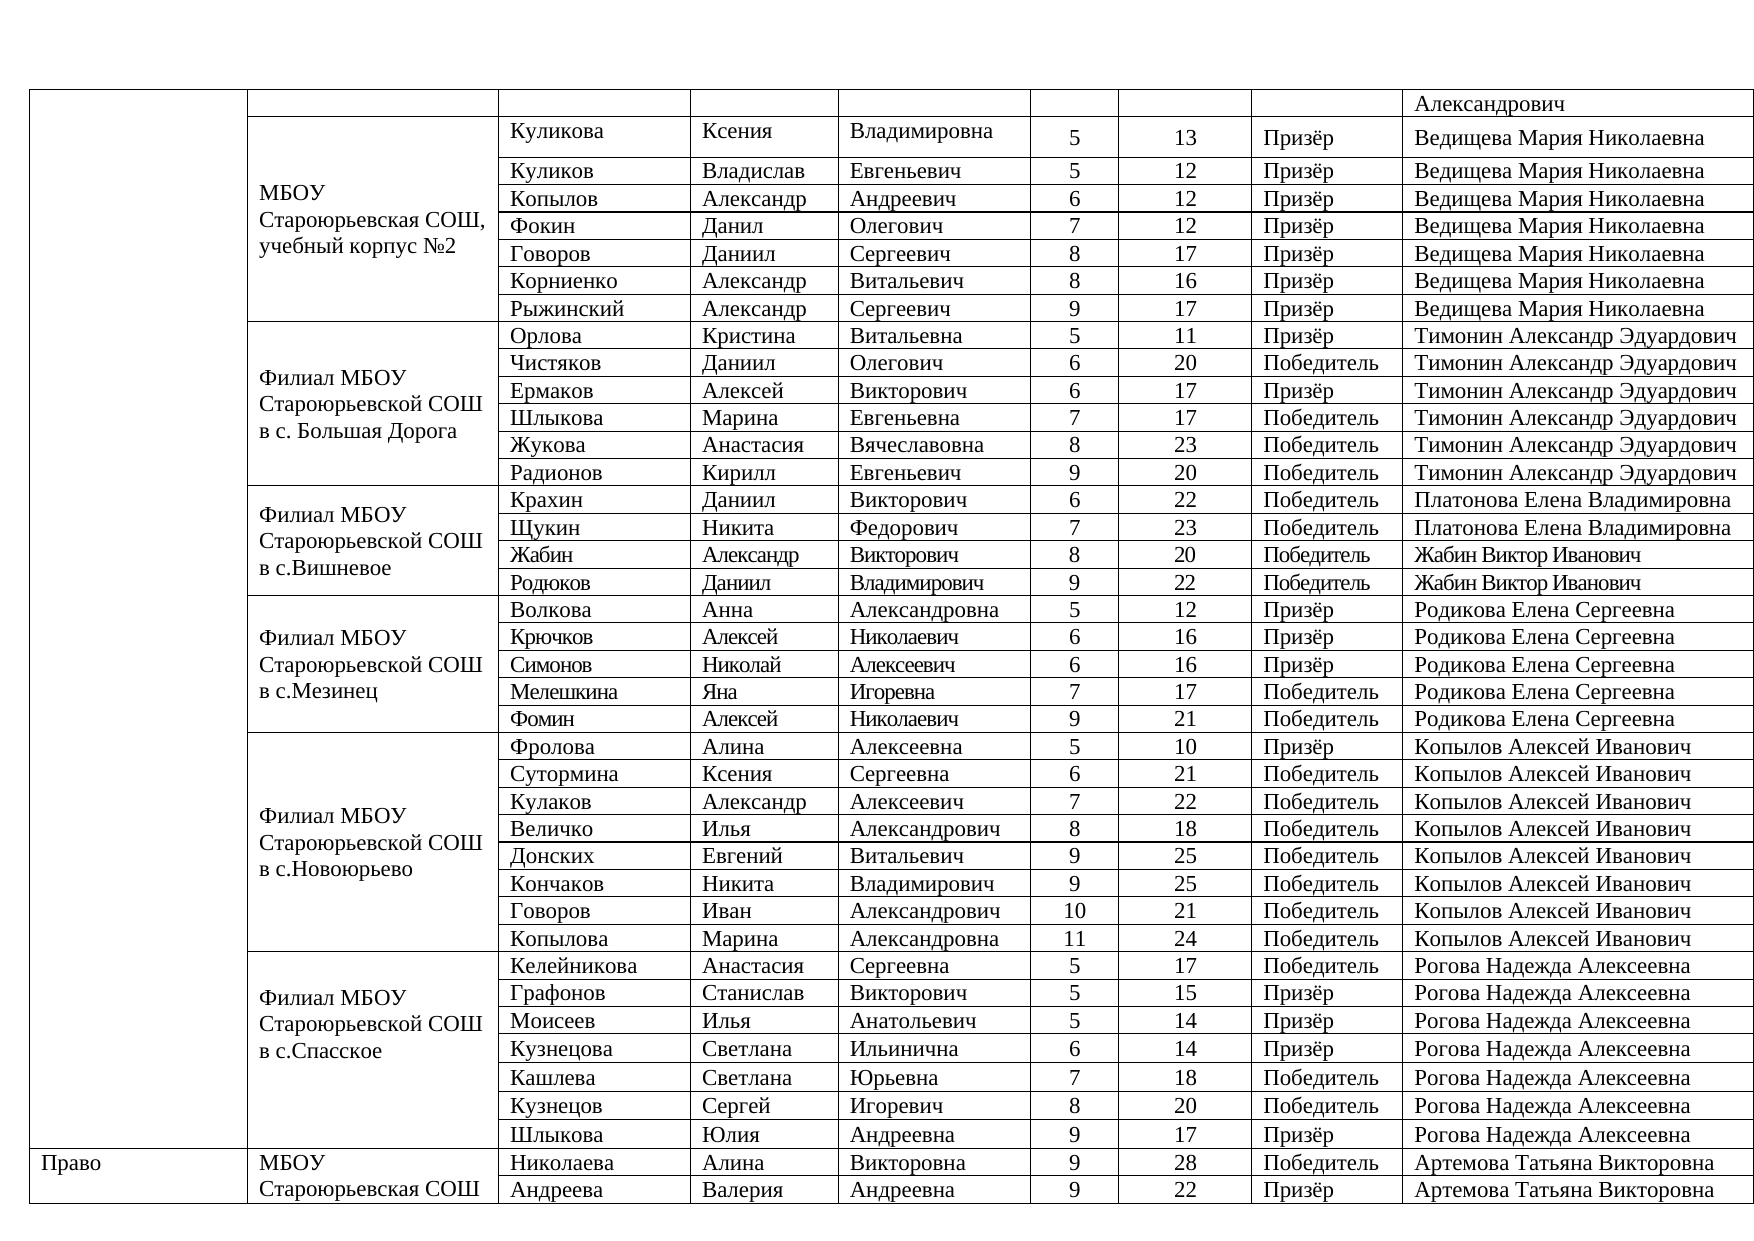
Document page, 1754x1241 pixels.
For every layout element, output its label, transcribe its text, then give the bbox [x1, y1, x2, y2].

table_cell Жабин [499, 541, 690, 567]
table_cell Право [30, 1149, 247, 1203]
table_cell Родикова Елена Сергеевна [1403, 706, 1753, 732]
table_cell 24 [1119, 925, 1251, 951]
table_cell 12 [1119, 596, 1251, 622]
table_cell 22 [1119, 569, 1251, 595]
table_cell 18 [1119, 1063, 1251, 1091]
table_cell Даниил [691, 349, 838, 376]
table_cell 9 [1031, 295, 1118, 321]
table_cell 9 [1031, 1176, 1118, 1203]
table_cell Ермаков [499, 377, 690, 403]
table_cell Победитель [1252, 404, 1402, 431]
table_cell Моисеев [499, 1007, 690, 1033]
table_cell 9 [1031, 843, 1118, 869]
table_cell Рогова Надежда Алексеевна [1403, 1120, 1753, 1148]
table_cell 16 [1119, 267, 1251, 293]
table_cell Кузнецов [499, 1092, 690, 1119]
table_cell Анатольевич [839, 1007, 1030, 1033]
table_cell Илья [691, 1007, 838, 1033]
table_cell Игоревна [839, 678, 1030, 704]
table_cell Евгеньевич [839, 158, 1030, 184]
table_cell 20 [1119, 541, 1251, 567]
table_cell Симонов [499, 651, 690, 677]
table_cell Жабин Виктор Иванович [1403, 569, 1753, 595]
table_cell Ведищева Мария Николаевна [1403, 240, 1753, 266]
table_cell Копылов Алексей Иванович [1403, 925, 1753, 951]
table_cell Викторович [839, 980, 1030, 1006]
table_cell 18 [1119, 815, 1251, 841]
table_cell Андреевна [839, 1120, 1030, 1148]
table_cell 22 [1119, 788, 1251, 814]
table_cell Алексей [691, 377, 838, 403]
table_cell Олегович [839, 213, 1030, 239]
table_cell Келейникова [499, 952, 690, 978]
table_cell Призёр [1252, 267, 1402, 293]
table_cell Алексей [691, 623, 838, 650]
table_cell Светлана [691, 1034, 838, 1062]
table_cell Викторович [839, 377, 1030, 403]
table_cell 6 [1031, 486, 1118, 513]
table_cell Алексеевич [839, 788, 1030, 814]
table_cell Победитель [1252, 897, 1402, 924]
table_cell Победитель [1252, 349, 1402, 376]
table_cell Победитель [1252, 760, 1402, 787]
table_cell Рогова Надежда Алексеевна [1403, 1007, 1753, 1033]
table_cell Алина [691, 733, 838, 759]
table_cell 8 [1031, 240, 1118, 266]
table_cell Витальевич [839, 843, 1030, 869]
table_cell Никита [691, 870, 838, 896]
table_cell 9 [1031, 1149, 1118, 1175]
table_cell Орлова [499, 322, 690, 348]
table_cell Призёр [1252, 158, 1402, 184]
table_cell Крючков [499, 623, 690, 650]
table_cell Рогова Надежда Алексеевна [1403, 1092, 1753, 1119]
table_cell 5 [1031, 980, 1118, 1006]
table_cell Куликов [499, 158, 690, 184]
table_cell Марина [691, 925, 838, 951]
table_cell Копылов Алексей Иванович [1403, 760, 1753, 787]
table_cell 6 [1031, 651, 1118, 677]
table_cell Евгеньевна [839, 404, 1030, 431]
table_cell Сергеевич [839, 295, 1030, 321]
table_cell 21 [1119, 706, 1251, 732]
table_cell Донских [499, 843, 690, 869]
table_cell Станислав [691, 980, 838, 1006]
table_cell Родикова Елена Сергеевна [1403, 596, 1753, 622]
table_cell Андреевич [839, 185, 1030, 211]
table_cell Копылов Алексей Иванович [1403, 870, 1753, 896]
table_cell 7 [1031, 514, 1118, 540]
table_cell Андреевна [839, 1176, 1030, 1203]
table_cell Рогова Надежда Алексеевна [1403, 1063, 1753, 1091]
table_cell Алексеевна [839, 733, 1030, 759]
table_cell Викторовна [839, 1149, 1030, 1175]
table_cell Николай [691, 651, 838, 677]
table_cell Федорович [839, 514, 1030, 540]
table_cell Илья [691, 815, 838, 841]
table_cell Победитель [1252, 815, 1402, 841]
table_cell Ведищева Мария Николаевна [1403, 117, 1753, 157]
table_cell Победитель [1252, 678, 1402, 704]
table_cell 17 [1119, 404, 1251, 431]
table_cell 5 [1031, 322, 1118, 348]
table_cell Волкова [499, 596, 690, 622]
table_cell 6 [1031, 1034, 1118, 1062]
table_cell Жабин Виктор Иванович [1403, 541, 1753, 567]
table_cell Яна [691, 678, 838, 704]
table_cell Артемова Татьяна Викторовна [1403, 1149, 1753, 1175]
table_cell Копылов Алексей Иванович [1403, 843, 1753, 869]
table_cell Победитель [1252, 870, 1402, 896]
table_cell Призёр [1252, 295, 1402, 321]
table_cell 6 [1031, 185, 1118, 211]
table_cell Платонова Елена Владимировна [1403, 514, 1753, 540]
table_cell 12 [1119, 213, 1251, 239]
table_cell 7 [1031, 213, 1118, 239]
table_cell 11 [1119, 322, 1251, 348]
table_cell Призёр [1252, 1007, 1402, 1033]
table_cell Победитель [1252, 843, 1402, 869]
table_cell Тимонин Александр Эдуардович [1403, 349, 1753, 376]
table_cell Тимонин Александр Эдуардович [1403, 377, 1753, 403]
table_cell Александрович [1403, 90, 1753, 116]
table_cell 5 [1031, 117, 1118, 157]
table_cell 15 [1119, 980, 1251, 1006]
table_cell 17 [1119, 1120, 1251, 1148]
table_cell 16 [1119, 651, 1251, 677]
table_cell Александр [691, 788, 838, 814]
table_cell Графонов [499, 980, 690, 1006]
table_cell 6 [1031, 377, 1118, 403]
table_cell Александровна [839, 596, 1030, 622]
table_cell Ведищева Мария Николаевна [1403, 213, 1753, 239]
table_cell Призёр [1252, 117, 1402, 157]
table_cell Корниенко [499, 267, 690, 293]
table_cell Даниил [691, 569, 838, 595]
table_cell 6 [1031, 623, 1118, 650]
table_cell Филиал МБОУ Староюрьевской СОШ в с.Мезинец [248, 596, 498, 732]
table_cell Владимировна [839, 117, 1030, 157]
table_cell Игоревич [839, 1092, 1030, 1119]
table_cell 8 [1031, 267, 1118, 293]
table_cell Иван [691, 897, 838, 924]
table_cell 20 [1119, 1092, 1251, 1119]
table_cell Тимонин Александр Эдуардович [1403, 404, 1753, 431]
table_cell Сутормина [499, 760, 690, 787]
table_cell Ведищева Мария Николаевна [1403, 295, 1753, 321]
table_cell Анна [691, 596, 838, 622]
table_cell Кулаков [499, 788, 690, 814]
table_cell 8 [1031, 1092, 1118, 1119]
table_cell 9 [1031, 870, 1118, 896]
table_cell Победитель [1252, 788, 1402, 814]
table_cell [1252, 90, 1402, 116]
table_cell Рогова Надежда Алексеевна [1403, 980, 1753, 1006]
table_cell Филиал МБОУ Староюрьевской СОШ в с. Большая Дорога [248, 322, 498, 485]
table_cell 21 [1119, 897, 1251, 924]
table_cell Призёр [1252, 651, 1402, 677]
table_cell Рогова Надежда Алексеевна [1403, 952, 1753, 978]
table_cell Фролова [499, 733, 690, 759]
table_cell 9 [1031, 1120, 1118, 1148]
table_cell Алексей [691, 706, 838, 732]
table_cell Андреева [499, 1176, 690, 1203]
table_cell Копылов Алексей Иванович [1403, 897, 1753, 924]
table_cell 17 [1119, 295, 1251, 321]
table_cell 20 [1119, 349, 1251, 376]
table_cell Победитель [1252, 514, 1402, 540]
table_cell Копылов Алексей Иванович [1403, 815, 1753, 841]
table_cell Мелешкина [499, 678, 690, 704]
table_cell Рогова Надежда Алексеевна [1403, 1034, 1753, 1062]
table_cell Копылов Алексей Иванович [1403, 788, 1753, 814]
table_cell Алина [691, 1149, 838, 1175]
table_cell 13 [1119, 117, 1251, 157]
table_cell 14 [1119, 1007, 1251, 1033]
table_cell Александр [691, 267, 838, 293]
table_cell Победитель [1252, 486, 1402, 513]
table_cell Победитель [1252, 1063, 1402, 1091]
table_cell Родикова Елена Сергеевна [1403, 651, 1753, 677]
table_cell Говоров [499, 240, 690, 266]
table_cell Призёр [1252, 240, 1402, 266]
table_cell Копылова [499, 925, 690, 951]
table_cell Победитель [1252, 541, 1402, 567]
table_cell Валерия [691, 1176, 838, 1203]
table_cell Куликова [499, 117, 690, 157]
table_cell Никита [691, 514, 838, 540]
table_cell Призёр [1252, 185, 1402, 211]
table_cell 7 [1031, 788, 1118, 814]
table_cell Сергеевич [839, 240, 1030, 266]
table_cell Кузнецова [499, 1034, 690, 1062]
table_cell Фокин [499, 213, 690, 239]
table_cell Даниил [691, 486, 838, 513]
table_cell МБОУ Староюрьевская СОШ, учебный корпус №2 [248, 117, 498, 321]
table_cell 23 [1119, 432, 1251, 458]
table_cell 22 [1119, 486, 1251, 513]
table_cell 16 [1119, 623, 1251, 650]
table_cell 5 [1031, 733, 1118, 759]
table_cell Родикова Елена Сергеевна [1403, 678, 1753, 704]
table_cell Призёр [1252, 1034, 1402, 1062]
table_cell 5 [1031, 158, 1118, 184]
table_cell Ведищева Мария Николаевна [1403, 158, 1753, 184]
table_cell Победитель [1252, 459, 1402, 485]
table_cell Жукова [499, 432, 690, 458]
table_cell Щукин [499, 514, 690, 540]
table_cell Николаевич [839, 623, 1030, 650]
table_cell Родикова Елена Сергеевна [1403, 623, 1753, 650]
table_cell Победитель [1252, 1092, 1402, 1119]
table_cell Владимирович [839, 870, 1030, 896]
table_cell Филиал МБОУ Староюрьевской СОШ в с.Спасское [248, 952, 498, 1148]
table_cell Призёр [1252, 733, 1402, 759]
table_cell 25 [1119, 843, 1251, 869]
table_cell Тимонин Александр Эдуардович [1403, 459, 1753, 485]
table_cell 8 [1031, 432, 1118, 458]
table_cell Чистяков [499, 349, 690, 376]
table_cell Шлыкова [499, 404, 690, 431]
table_cell 17 [1119, 240, 1251, 266]
table_cell 8 [1031, 815, 1118, 841]
table_cell Юлия [691, 1120, 838, 1148]
table_cell Ксения [691, 760, 838, 787]
table_cell Платонова Елена Владимировна [1403, 486, 1753, 513]
table_cell [248, 90, 498, 116]
table_cell [1031, 90, 1118, 116]
table_cell Сергеевна [839, 760, 1030, 787]
table_cell Кирилл [691, 459, 838, 485]
table_cell 12 [1119, 185, 1251, 211]
table_cell [30, 90, 247, 1148]
table_cell [691, 90, 838, 116]
table_cell 7 [1031, 404, 1118, 431]
table_cell Родюков [499, 569, 690, 595]
table_cell 5 [1031, 596, 1118, 622]
table_cell 17 [1119, 678, 1251, 704]
table_cell Олегович [839, 349, 1030, 376]
table_cell 20 [1119, 459, 1251, 485]
table_cell Владимирович [839, 569, 1030, 595]
table_cell Ведищева Мария Николаевна [1403, 185, 1753, 211]
table_cell 7 [1031, 1063, 1118, 1091]
table_cell Победитель [1252, 432, 1402, 458]
table_cell Кристина [691, 322, 838, 348]
table_cell 17 [1119, 377, 1251, 403]
table_cell 6 [1031, 349, 1118, 376]
table_cell Данил [691, 213, 838, 239]
table_cell Даниил [691, 240, 838, 266]
table_cell Ксения [691, 117, 838, 157]
table_cell Фомин [499, 706, 690, 732]
table_cell Победитель [1252, 706, 1402, 732]
table_cell Кашлева [499, 1063, 690, 1091]
table_cell Кончаков [499, 870, 690, 896]
table_cell Копылов Алексей Иванович [1403, 733, 1753, 759]
table_cell МБОУ Староюрьевская СОШ [248, 1149, 498, 1203]
table_cell Марина [691, 404, 838, 431]
table_cell Призёр [1252, 1120, 1402, 1148]
table_cell Призёр [1252, 377, 1402, 403]
table_cell Тимонин Александр Эдуардович [1403, 432, 1753, 458]
table_cell Победитель [1252, 952, 1402, 978]
table_cell 23 [1119, 514, 1251, 540]
table_cell 5 [1031, 952, 1118, 978]
table_cell Александрович [839, 815, 1030, 841]
table_cell Призёр [1252, 213, 1402, 239]
table_cell Александр [691, 295, 838, 321]
table_cell Викторович [839, 541, 1030, 567]
table_cell Сергеевна [839, 952, 1030, 978]
table_cell [499, 90, 690, 116]
table_cell Евгений [691, 843, 838, 869]
table_cell Александрович [839, 897, 1030, 924]
table_cell Призёр [1252, 596, 1402, 622]
table_cell Победитель [1252, 925, 1402, 951]
table_cell 8 [1031, 541, 1118, 567]
table_cell Величко [499, 815, 690, 841]
table_cell 21 [1119, 760, 1251, 787]
table_cell Победитель [1252, 1149, 1402, 1175]
table_cell Николаева [499, 1149, 690, 1175]
table_cell 14 [1119, 1034, 1251, 1062]
table_cell 9 [1031, 706, 1118, 732]
table_cell Николаевич [839, 706, 1030, 732]
table_cell Тимонин Александр Эдуардович [1403, 322, 1753, 348]
table_cell Владислав [691, 158, 838, 184]
table_cell Александр [691, 185, 838, 211]
table_cell Крахин [499, 486, 690, 513]
table_cell Сергей [691, 1092, 838, 1119]
table_cell Артемова Татьяна Викторовна [1403, 1176, 1753, 1203]
table_cell Призёр [1252, 1176, 1402, 1203]
table_cell Витальевич [839, 267, 1030, 293]
table_cell Радионов [499, 459, 690, 485]
table_cell Вячеславовна [839, 432, 1030, 458]
table_cell 22 [1119, 1176, 1251, 1203]
table_cell 9 [1031, 569, 1118, 595]
table_cell 12 [1119, 158, 1251, 184]
table_cell Александровна [839, 925, 1030, 951]
table_cell [1119, 90, 1251, 116]
table_cell Призёр [1252, 623, 1402, 650]
table_cell Филиал МБОУ Староюрьевской СОШ в с.Вишневое [248, 486, 498, 595]
table_cell [839, 90, 1030, 116]
table_cell Викторович [839, 486, 1030, 513]
table_cell Рыжинский [499, 295, 690, 321]
table_cell Призёр [1252, 980, 1402, 1006]
table_cell Александр [691, 541, 838, 567]
table_cell Светлана [691, 1063, 838, 1091]
table_cell 10 [1031, 897, 1118, 924]
table_cell Копылов [499, 185, 690, 211]
table_cell 7 [1031, 678, 1118, 704]
table_cell Евгеньевич [839, 459, 1030, 485]
table_cell 9 [1031, 459, 1118, 485]
table_cell Витальевна [839, 322, 1030, 348]
table_cell Ильинична [839, 1034, 1030, 1062]
table_cell Говоров [499, 897, 690, 924]
table_cell 10 [1119, 733, 1251, 759]
table_cell 5 [1031, 1007, 1118, 1033]
table_cell Анастасия [691, 952, 838, 978]
table_cell 17 [1119, 952, 1251, 978]
table_cell Юрьевна [839, 1063, 1030, 1091]
table_cell Шлыкова [499, 1120, 690, 1148]
table_cell Филиал МБОУ Староюрьевской СОШ в с.Новоюрьево [248, 733, 498, 951]
table_cell Алексеевич [839, 651, 1030, 677]
table_cell 25 [1119, 870, 1251, 896]
table_cell Ведищева Мария Николаевна [1403, 267, 1753, 293]
table_cell 11 [1031, 925, 1118, 951]
table_cell Призёр [1252, 322, 1402, 348]
table_cell 6 [1031, 760, 1118, 787]
table_cell 28 [1119, 1149, 1251, 1175]
table_cell Анастасия [691, 432, 838, 458]
table_cell Победитель [1252, 569, 1402, 595]
